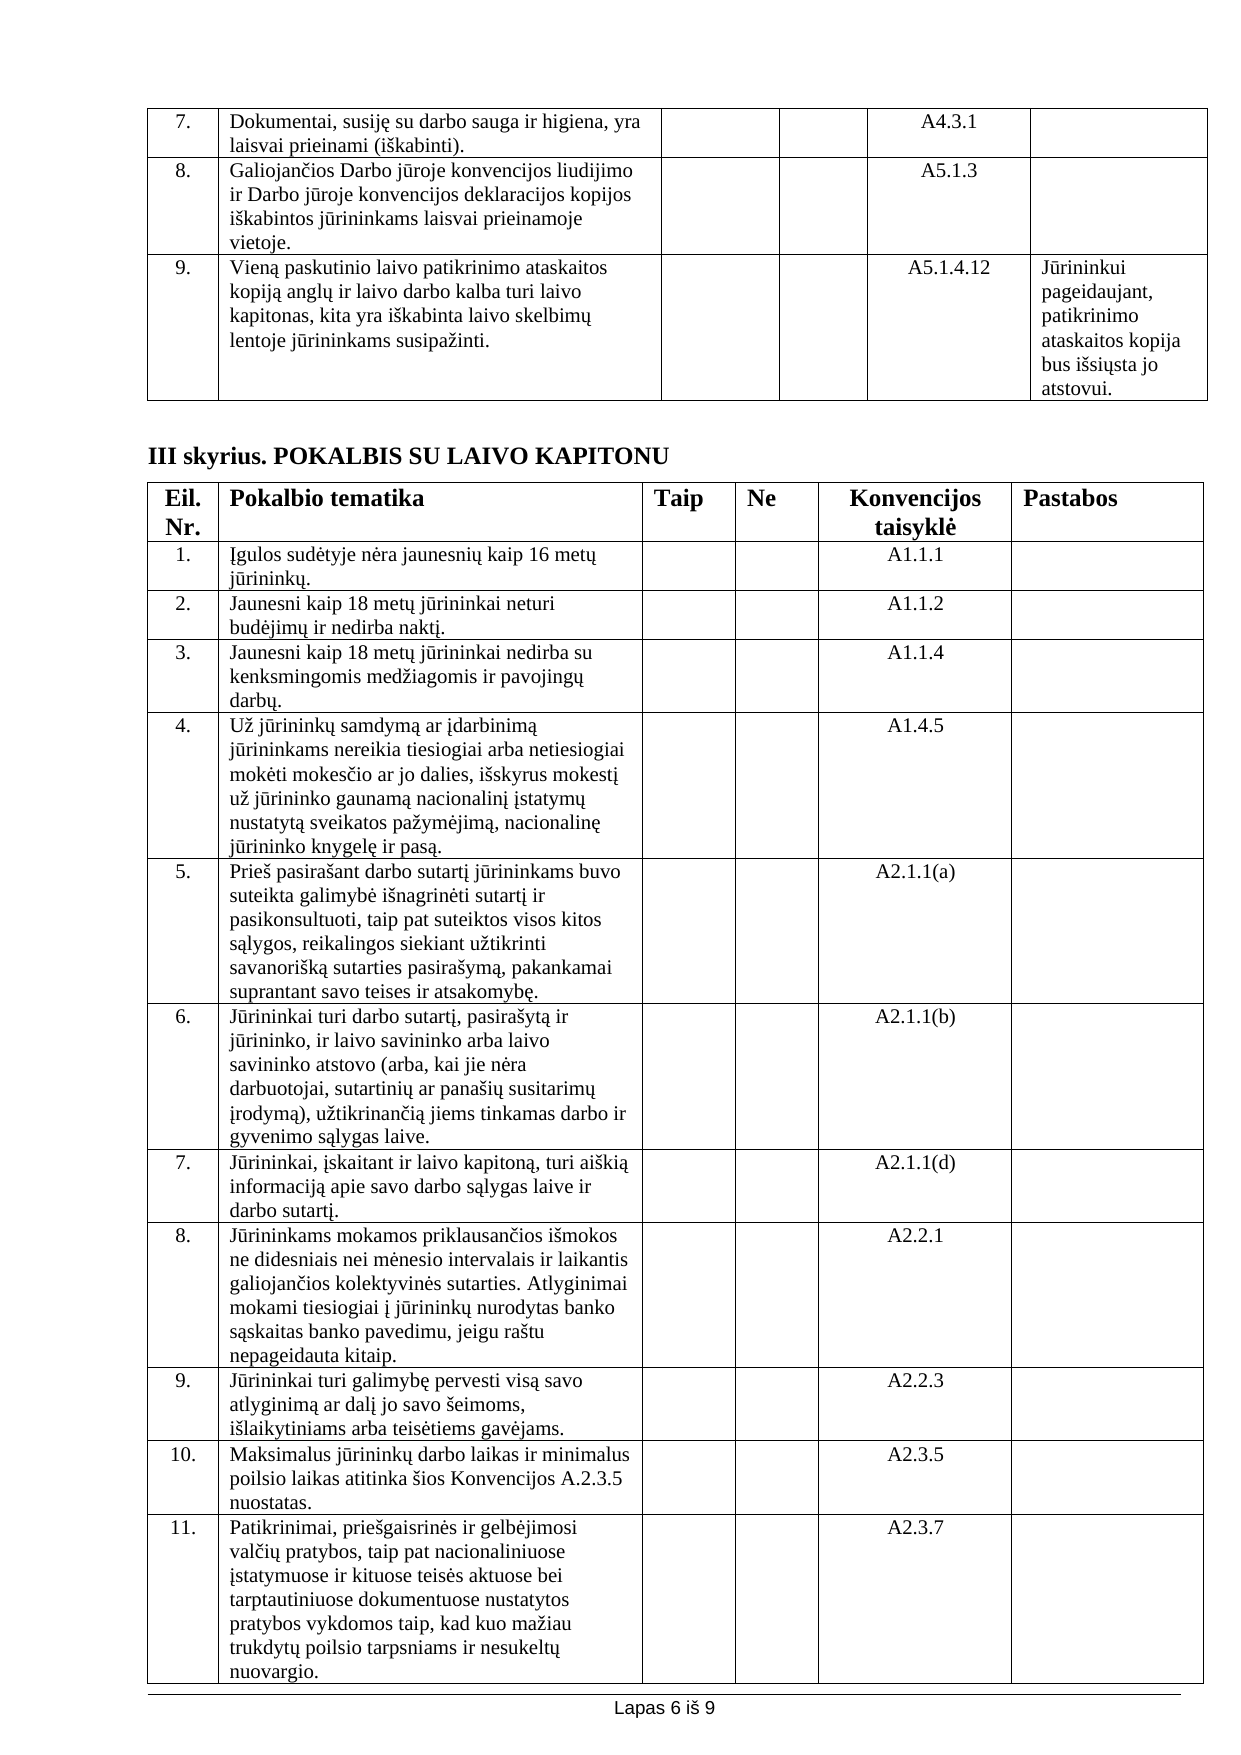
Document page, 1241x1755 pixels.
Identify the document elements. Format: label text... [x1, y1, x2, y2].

table_cell [1012, 640, 1203, 712]
table_cell A2.1.1(a) [819, 859, 1011, 1003]
table_header Eil. Nr. [148, 483, 218, 541]
table_cell [736, 713, 818, 858]
table_cell Dokumentai, susiję su darbo sauga ir higiena, yra laisvai prieinami (iškabinti). [219, 109, 661, 157]
table_cell [643, 1150, 735, 1222]
table_cell [1012, 591, 1203, 639]
table_cell 9. [148, 255, 218, 400]
table_cell [736, 1441, 818, 1514]
table_cell Jaunesni kaip 18 metų jūrininkai neturi budėjimų ir nedirba naktį. [219, 591, 642, 639]
table_cell A1.1.2 [819, 591, 1011, 639]
table_cell [1031, 109, 1207, 157]
table_cell [1012, 1150, 1203, 1222]
table_cell A1.1.1 [819, 542, 1011, 590]
table_header Pokalbio tematika [219, 483, 642, 541]
table_cell A1.4.5 [819, 713, 1011, 858]
table_cell A4.3.1 [868, 109, 1030, 157]
table_cell A2.3.5 [819, 1441, 1011, 1514]
table_cell [1012, 1368, 1203, 1440]
table_cell [1012, 1004, 1203, 1148]
table_cell 7. [148, 109, 218, 157]
table_cell Vieną paskutinio laivo patikrinimo ataskaitos kopiją anglų ir laivo darbo kalba turi laivo kapitonas, kita yra iškabinta laivo skelbimų lentoje jūrininkams susipažinti. [219, 255, 661, 400]
table_cell 6. [148, 1004, 218, 1148]
table_cell 11. [148, 1515, 218, 1683]
table_cell 4. [148, 713, 218, 858]
table_cell 3. [148, 640, 218, 712]
table_cell [643, 1223, 735, 1367]
table_cell [643, 859, 735, 1003]
table_cell [1012, 1441, 1203, 1514]
table_cell Jūrininkams mokamos priklausančios išmokos ne didesniais nei mėnesio intervalais ir laikantis galiojančios kolektyvinės sutarties. Atlyginimai mokami tiesiogiai į jūrininkų nurodytas banko sąskaitas banko pavedimu, jeigu raštu nepageidauta kitaip. [219, 1223, 642, 1367]
table_cell A2.1.1(b) [819, 1004, 1011, 1148]
table_cell Jūrininkai turi darbo sutartį, pasirašytą ir jūrininko, ir laivo savininko arba laivo savininko atstovo (arba, kai jie nėra darbuotojai, sutartinių ar panašių susitarimų įrodymą), užtikrinančią jiems tinkamas darbo ir gyvenimo sąlygas laive. [219, 1004, 642, 1148]
table_cell [736, 1223, 818, 1367]
table_cell Jūrininkai, įskaitant ir laivo kapitoną, turi aiškią informaciją apie savo darbo sąlygas laive ir darbo sutartį. [219, 1150, 642, 1222]
table_cell [643, 542, 735, 590]
table_cell [736, 1150, 818, 1222]
table_cell [736, 640, 818, 712]
table_cell A2.3.7 [819, 1515, 1011, 1683]
table_cell [643, 713, 735, 858]
table_cell 8. [148, 1223, 218, 1367]
table_cell [1012, 713, 1203, 858]
table_cell Už jūrininkų samdymą ar įdarbinimą jūrininkams nereikia tiesiogiai arba netiesiogiai mokėti mokesčio ar jo dalies, išskyrus mokestį už jūrininko gaunamą nacionalinį įstatymų nustatytą sveikatos pažymėjimą, nacionalinę jūrininko knygelę ir pasą. [219, 713, 642, 858]
table_cell Jaunesni kaip 18 metų jūrininkai nedirba su kenksmingomis medžiagomis ir pavojingų darbų. [219, 640, 642, 712]
table_cell [643, 1515, 735, 1683]
table_cell [643, 640, 735, 712]
table_cell [643, 1368, 735, 1440]
table_header Ne [736, 483, 818, 541]
table_cell 1. [148, 542, 218, 590]
table_cell A2.2.1 [819, 1223, 1011, 1367]
table_cell Patikrinimai, priešgaisrinės ir gelbėjimosi valčių pratybos, taip pat nacionaliniuose įstatymuose ir kituose teisės aktuose bei tarptautiniuose dokumentuose nustatytos pratybos vykdomos taip, kad kuo mažiau trukdytų poilsio tarpsniams ir nesukeltų nuovargio. [219, 1515, 642, 1683]
table_cell [643, 1441, 735, 1514]
table_cell Jūrininkai turi galimybę pervesti visą savo atlyginimą ar dalį jo savo šeimoms, išlaikytiniams arba teisėtiems gavėjams. [219, 1368, 642, 1440]
table_cell 9. [148, 1368, 218, 1440]
table_cell Jūrininkui pageidaujant, patikrinimo ataskaitos kopija bus išsiųsta jo atstovui. [1031, 255, 1207, 400]
table_cell [736, 591, 818, 639]
table_header Konvencijos taisyklė [819, 483, 1011, 541]
table_cell [736, 1515, 818, 1683]
table_cell [662, 158, 779, 254]
table_cell [1012, 1223, 1203, 1367]
table_cell [780, 255, 867, 400]
table_cell [1012, 542, 1203, 590]
table_cell [662, 109, 779, 157]
table_cell A5.1.4.12 [868, 255, 1030, 400]
table_header Taip [643, 483, 735, 541]
table_cell [662, 255, 779, 400]
table_cell A5.1.3 [868, 158, 1030, 254]
table_cell Prieš pasirašant darbo sutartį jūrininkams buvo suteikta galimybė išnagrinėti sutartį ir pasikonsultuoti, taip pat suteiktos visos kitos sąlygos, reikalingos siekiant užtikrinti savanorišką sutarties pasirašymą, pakankamai suprantant savo teises ir atsakomybę. [219, 859, 642, 1003]
table_cell A2.2.3 [819, 1368, 1011, 1440]
table_cell [1012, 859, 1203, 1003]
table_cell [780, 109, 867, 157]
table_cell 8. [148, 158, 218, 254]
table_cell [643, 1004, 735, 1148]
table_cell [1012, 1515, 1203, 1683]
table_cell 7. [148, 1150, 218, 1222]
table_cell [643, 591, 735, 639]
table_cell [736, 1004, 818, 1148]
table_cell [736, 542, 818, 590]
table_cell Galiojančios Darbo jūroje konvencijos liudijimo ir Darbo jūroje konvencijos deklaracijos kopijos iškabintos jūrininkams laisvai prieinamoje vietoje. [219, 158, 661, 254]
table_cell 5. [148, 859, 218, 1003]
table_cell Maksimalus jūrininkų darbo laikas ir minimalus poilsio laikas atitinka šios Konvencijos A.2.3.5 nuostatas. [219, 1441, 642, 1514]
table_cell [736, 859, 818, 1003]
table_header Pastabos [1012, 483, 1203, 541]
table_cell [1031, 158, 1207, 254]
table_cell 2. [148, 591, 218, 639]
table_cell [780, 158, 867, 254]
table_cell 10. [148, 1441, 218, 1514]
table_cell A1.1.4 [819, 640, 1011, 712]
table_cell Įgulos sudėtyje nėra jaunesnių kaip 16 metų jūrininkų. [219, 542, 642, 590]
table_cell A2.1.1(d) [819, 1150, 1011, 1222]
text III skyrius. POKALBIS SU LAIVO KAPITONU [148, 441, 1181, 470]
table_cell [736, 1368, 818, 1440]
